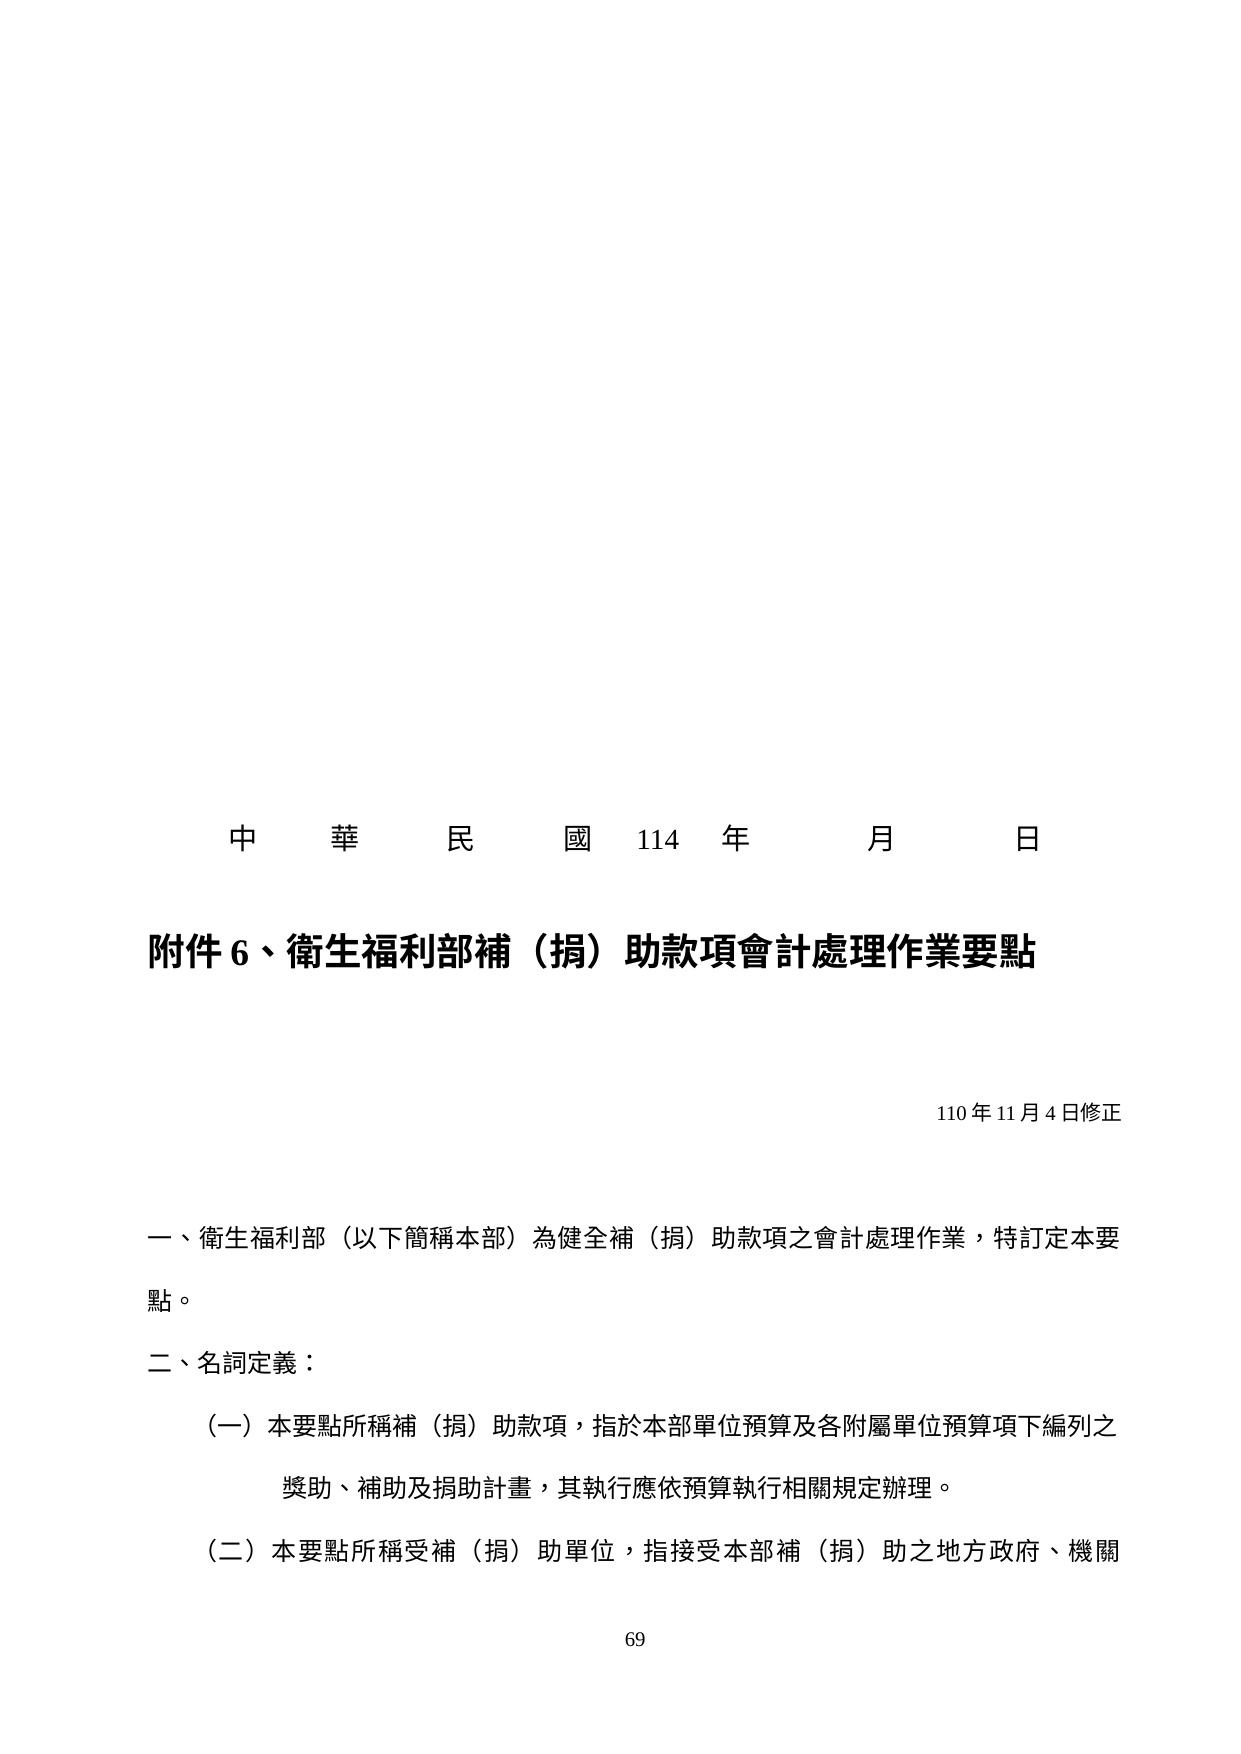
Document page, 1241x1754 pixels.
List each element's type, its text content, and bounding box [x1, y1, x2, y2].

text 獎助、補助及捐助計畫，其執行應依預算執行相關規定辦理。 [148, 1445, 1122, 1508]
text 二、名詞定義： [148, 1320, 1122, 1383]
text （一）本要點所稱補（捐）助款項，指於本部單位預算及各附屬單位預算項下編列之 [148, 1383, 1122, 1445]
text 中 華 民 國 114 年 月 日 [148, 795, 1122, 858]
text 一、衛生福利部（以下簡稱本部）為健全補（捐）助款項之會計處理作業，特訂定本要點。 [148, 1195, 1122, 1320]
subtitle 附件6、衛生福利部補（捐）助款項會計處理作業要點 [148, 908, 1122, 970]
text （二）本要點所稱受補（捐）助單位，指接受本部補（捐）助之地方政府、機關 [192, 1508, 1122, 1570]
text 110年11月4日修正 [148, 1070, 1122, 1133]
